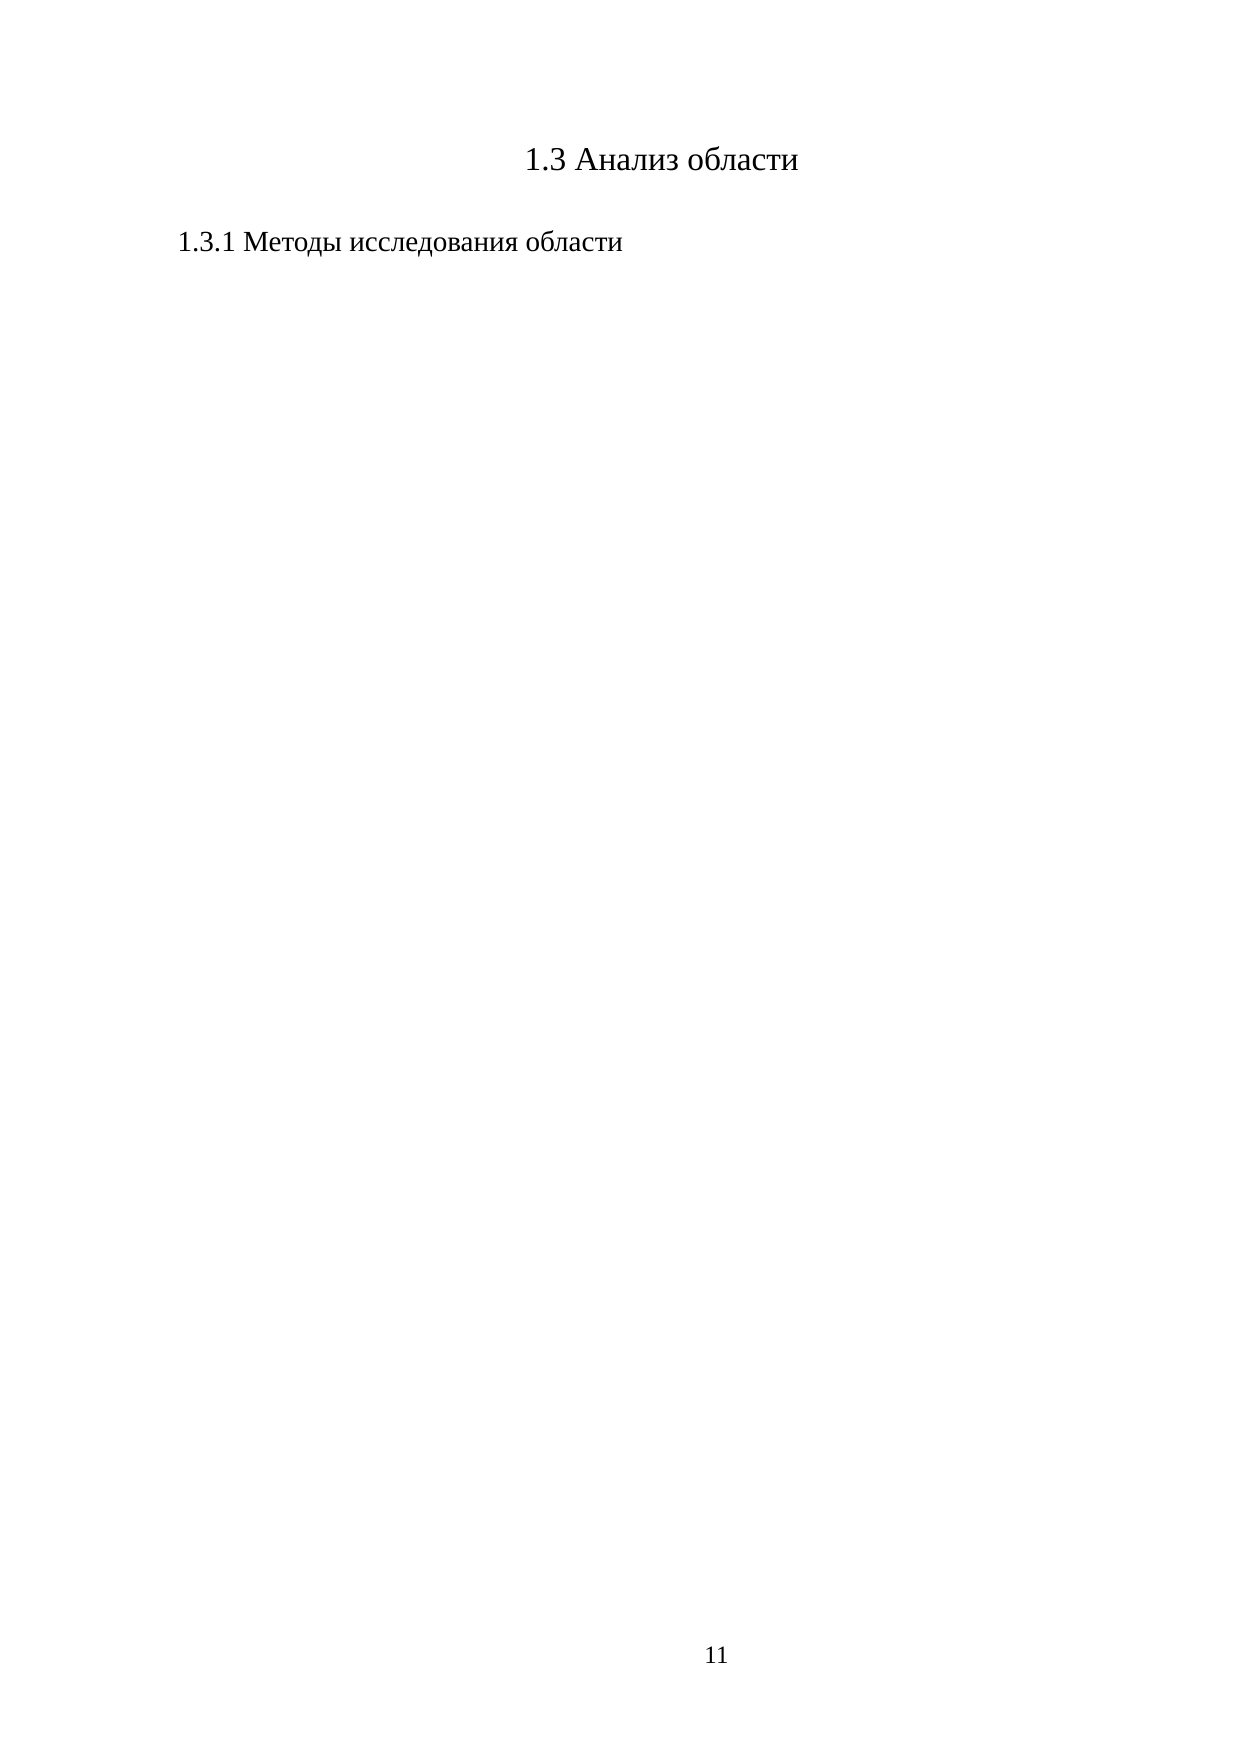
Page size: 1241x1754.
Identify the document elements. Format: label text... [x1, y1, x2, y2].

subtitle 1.3.1 Методы исследования области [177, 224, 1181, 258]
subtitle 1.3 Анализ области [177, 139, 1146, 177]
